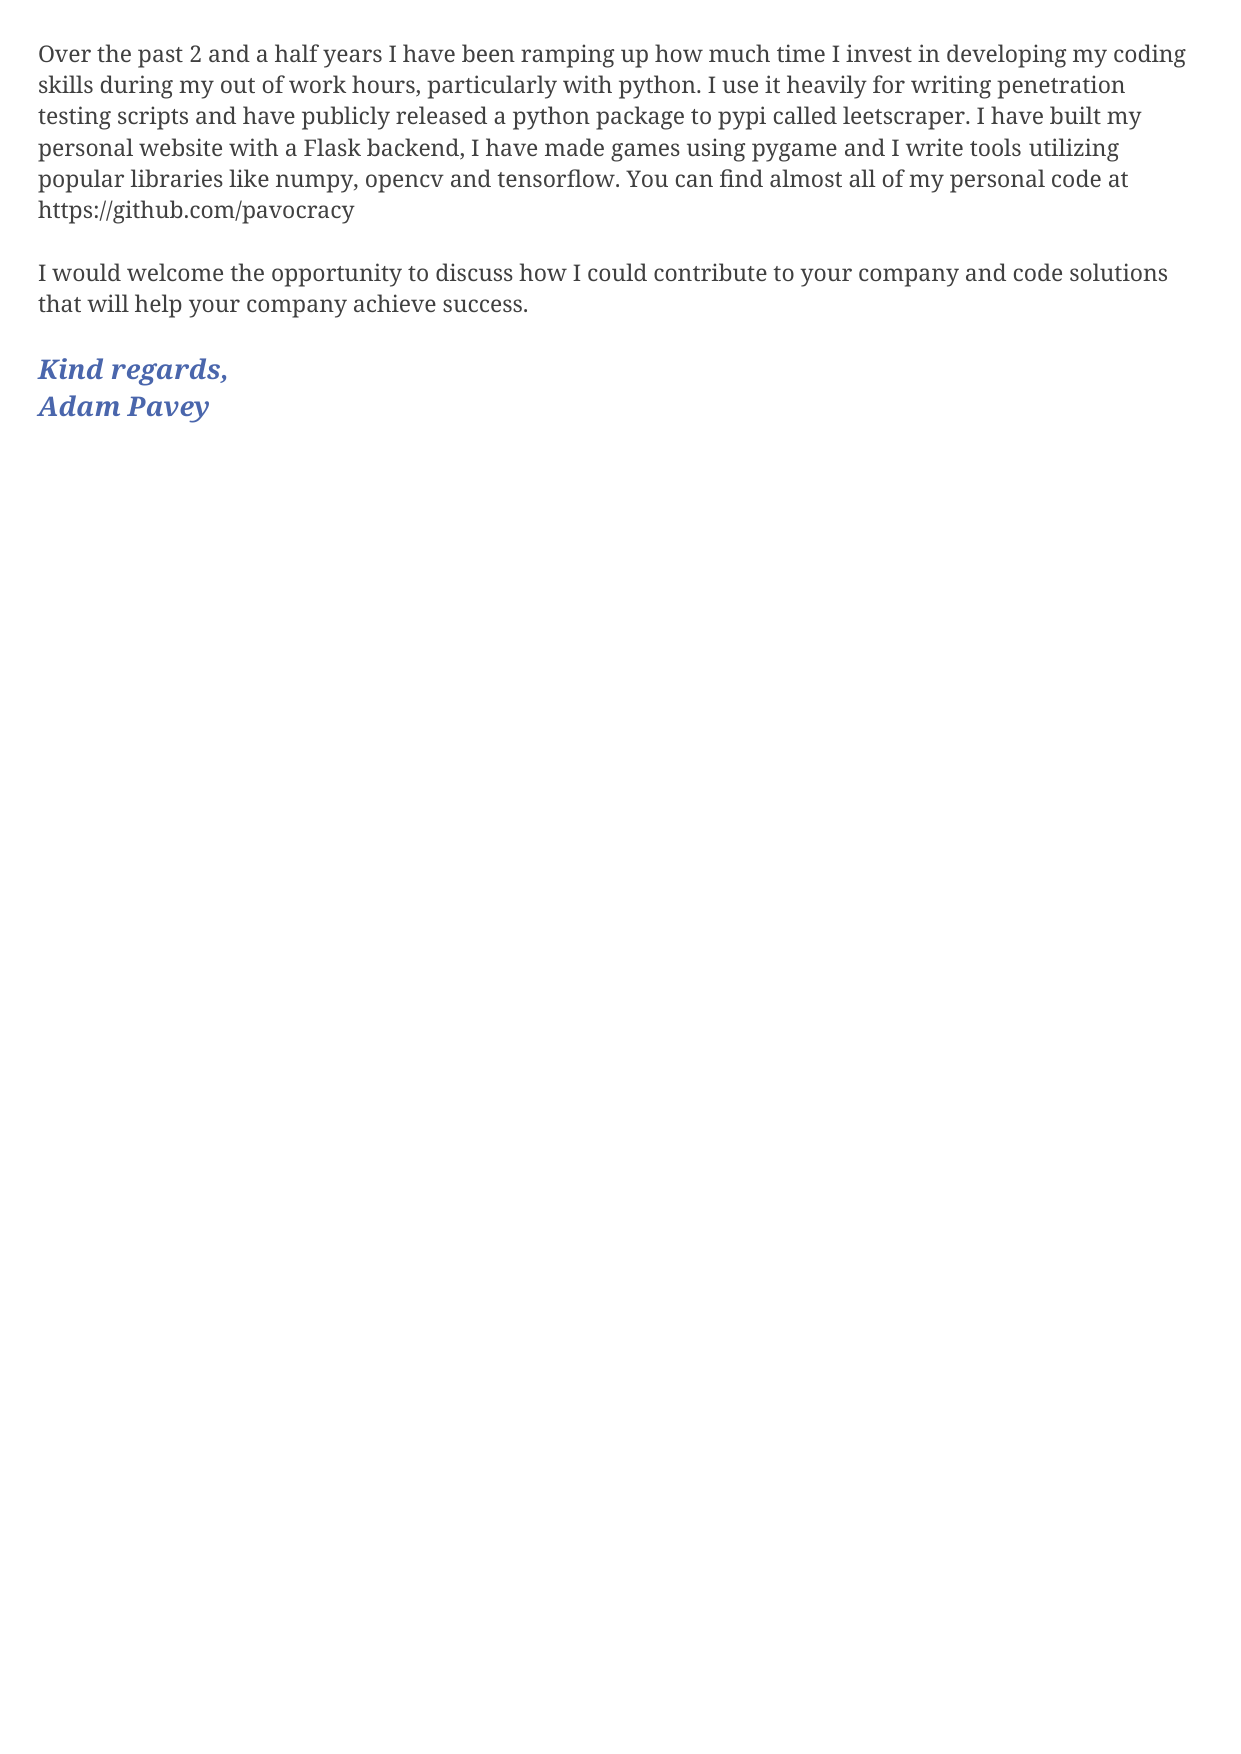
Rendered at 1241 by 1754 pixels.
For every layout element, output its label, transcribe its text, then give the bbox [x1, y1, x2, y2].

table_header Over the past 2 and a half years I have been ramping up how much time I invest in developing my coding skills during my out of work hours, particularly with python. I use it heavily for writing penetration testing scripts and have publicly released a python package to pypi called leetscraper. I have built my personal website with a Flask backend, I have made games using pygame and I write tools utilizing popular libraries like numpy, opencv and tensorflow. You can find almost all of my personal code at https://github.com/pavocracy I would welcome the opportunity to discuss how I could contribute to your company and code solutions that will help your company achieve success. Kind regards, Adam Pavey [38, 38, 1202, 441]
